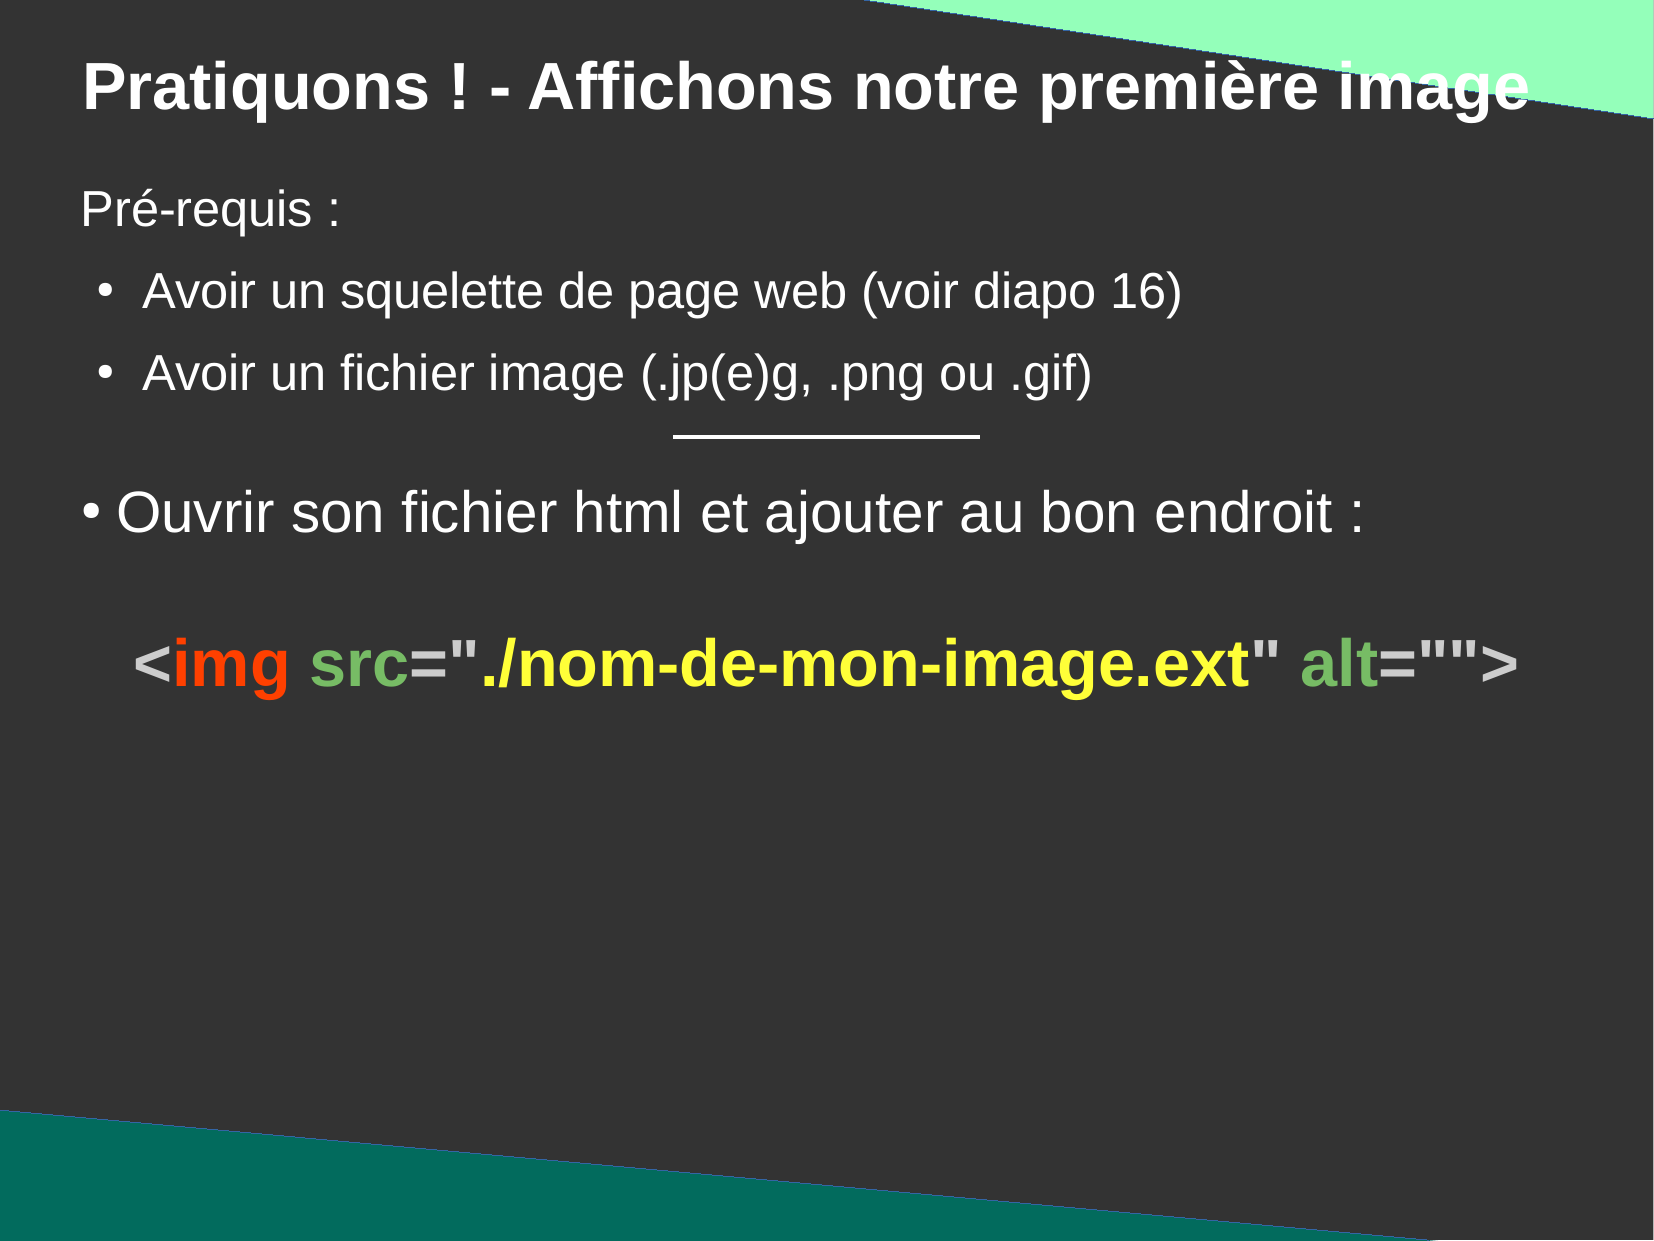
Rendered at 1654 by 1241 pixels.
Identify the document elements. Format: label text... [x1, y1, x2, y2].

title Pratiquons ! - Affichons notre première image [82, 49, 1571, 152]
text_box <img src="./nom-de-mon-image.ext" alt=""> [83, 636, 1570, 709]
text_box [864, 0, 1654, 119]
list Pré-requis : Avoir un squelette de page web (voir diapo 16) Avoir un fichier image (.jp(e)g, .png ou .gif) [80, 180, 1620, 402]
text_box Ouvrir son fichier html et ajouter au bon endroit : [66, 472, 1595, 636]
